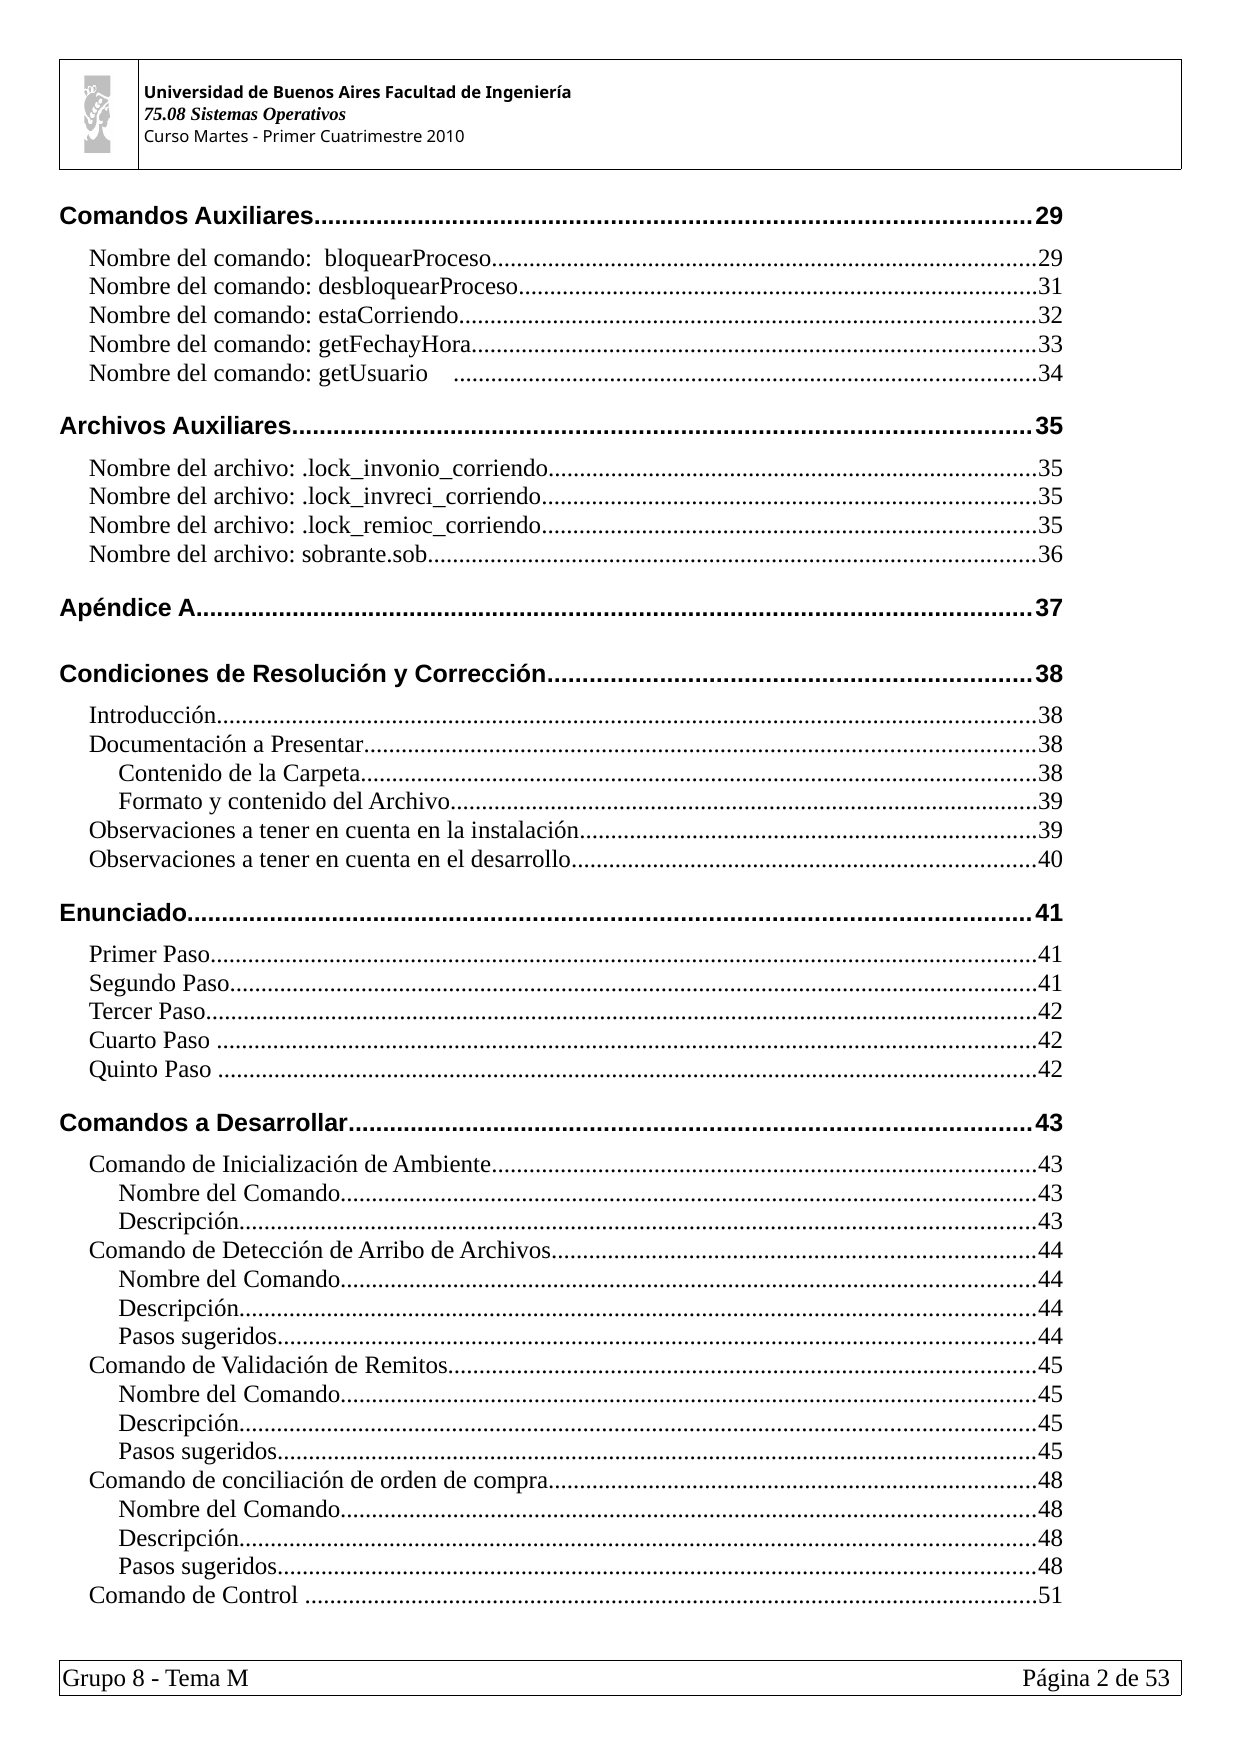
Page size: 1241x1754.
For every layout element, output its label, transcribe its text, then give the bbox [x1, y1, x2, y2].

text Nombre del archivo: .lock_invonio_corriendo 35 [88, 453, 1181, 481]
text Comando de Detección de Arribo de Archivos 44 [88, 1235, 1181, 1264]
text Nombre del Comando 45 [118, 1379, 1181, 1408]
text Contenido de la Carpeta 38 [118, 758, 1181, 786]
text Descripción 45 [118, 1408, 1181, 1436]
subtitle Archivos Auxiliares 35 [59, 411, 1181, 440]
text Nombre del Comando 48 [118, 1494, 1181, 1523]
text Pasos sugeridos 48 [118, 1551, 1181, 1580]
text Nombre del comando: desbloquearProceso 31 [88, 271, 1181, 300]
text Nombre del comando: getUsuario 34 [88, 358, 1181, 386]
text Quinto Paso 42 [88, 1054, 1181, 1083]
text Descripción 48 [118, 1523, 1181, 1551]
text Cuarto Paso 42 [88, 1025, 1181, 1054]
text Nombre del comando: getFechayHora 33 [88, 329, 1181, 358]
text Nombre del comando: estaCorriendo 32 [88, 300, 1181, 329]
text Nombre del Comando 43 [118, 1178, 1181, 1206]
text Primer Paso 41 [88, 939, 1181, 968]
text Comando de Control 51 [88, 1580, 1181, 1609]
text Introducción 38 [88, 700, 1181, 729]
subtitle Condiciones de Resolución y Corrección 38 [59, 659, 1181, 688]
text Comando de Validación de Remitos 45 [88, 1350, 1181, 1379]
text Descripción 44 [118, 1293, 1181, 1321]
text Comando de Inicialización de Ambiente 43 [88, 1149, 1181, 1178]
text Descripción 43 [118, 1206, 1181, 1235]
subtitle Comandos a Desarrollar 43 [59, 1108, 1181, 1136]
text Documentación a Presentar 38 [88, 729, 1181, 758]
text Observaciones a tener en cuenta en la instalación 39 [88, 815, 1181, 844]
text Nombre del archivo: .lock_invreci_corriendo 35 [88, 481, 1181, 510]
text Nombre del archivo: .lock_remioc_corriendo 35 [88, 510, 1181, 539]
text Pasos sugeridos 45 [118, 1436, 1181, 1465]
subtitle Comandos Auxiliares 29 [59, 201, 1181, 230]
text Nombre del Comando 44 [118, 1264, 1181, 1293]
text Observaciones a tener en cuenta en el desarrollo 40 [88, 844, 1181, 873]
text Pasos sugeridos 44 [118, 1321, 1181, 1350]
subtitle Apéndice A 37 [59, 593, 1181, 621]
picture [83, 73, 114, 155]
text Segundo Paso 41 [88, 968, 1181, 996]
text Formato y contenido del Archivo 39 [118, 786, 1181, 815]
subtitle Enunciado 41 [59, 898, 1181, 926]
text Tercer Paso 42 [88, 996, 1181, 1025]
text Nombre del archivo: sobrante.sob 36 [88, 539, 1181, 568]
text Nombre del comando: bloquearProceso 29 [88, 243, 1181, 271]
text Comando de conciliación de orden de compra 48 [88, 1465, 1181, 1494]
